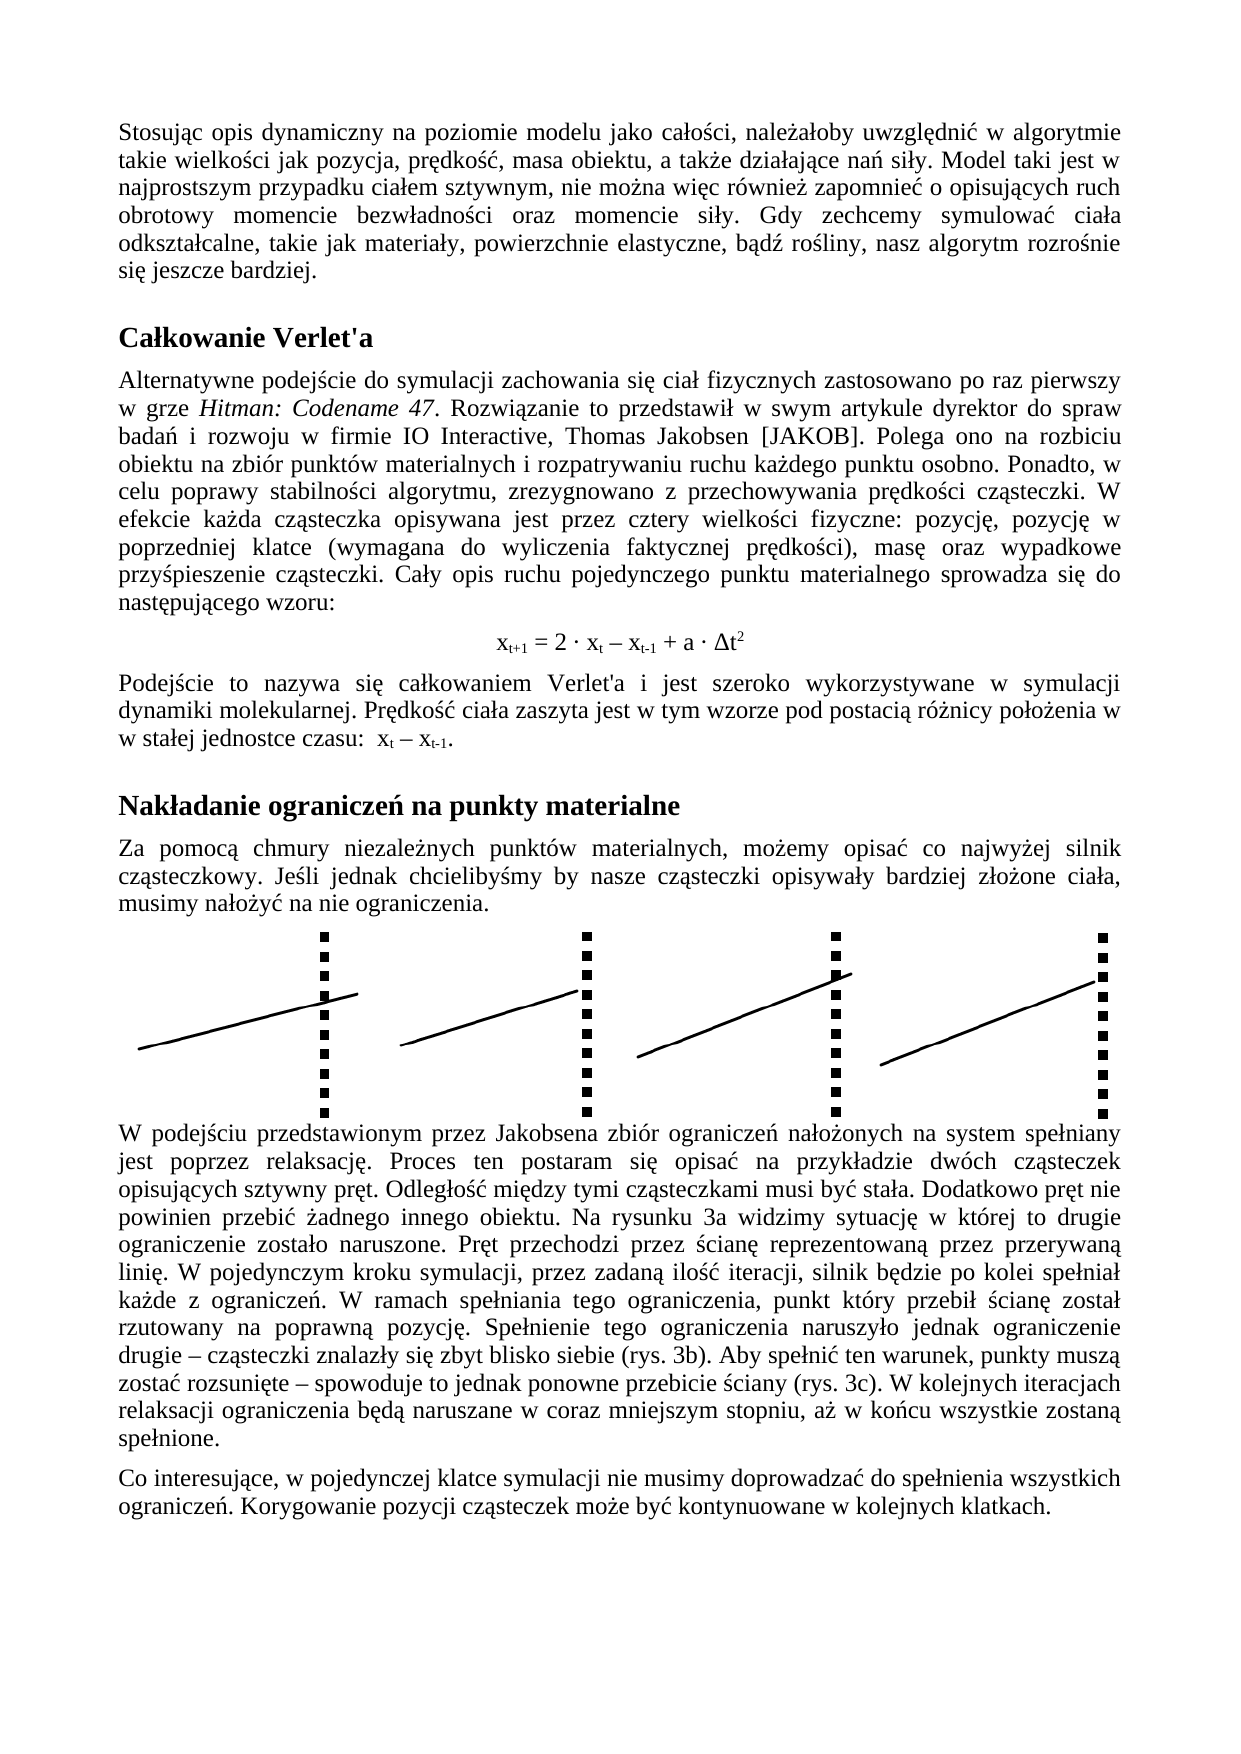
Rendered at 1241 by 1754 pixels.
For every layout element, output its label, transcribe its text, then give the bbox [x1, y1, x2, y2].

subtitle Całkowanie Verlet'a [118, 322, 1122, 354]
text Za pomocą chmury niezależnych punktów materialnych, możemy opisać co najwyżej silnik cząsteczkowy. Jeśli jednak chcielibyśmy by nasze cząsteczki opisywały bardziej złożone ciała, musimy nałożyć na nie ograniczenia. [118, 834, 1122, 917]
text W podejściu przedstawionym przez Jakobsena zbiór ograniczeń nałożonych na system spełniany jest poprzez relaksację. Proces ten postaram się opisać na przykładzie dwóch cząsteczek opisujących sztywny pręt. Odległość między tymi cząsteczkami musi być stała. Dodatkowo pręt nie powinien przebić żadnego innego obiektu. Na rysunku 3a widzimy sytuację w której to drugie ograniczenie zostało naruszone. Pręt przechodzi przez ścianę reprezentowaną przez przerywaną linię. W pojedynczym kroku symulacji, przez zadaną ilość iteracji, silnik będzie po kolei spełniał każde z ograniczeń. W ramach spełniania tego ograniczenia, punkt który przebił ścianę został rzutowany na poprawną pozycję. Spełnienie tego ograniczenia naruszyło jednak ograniczenie drugie – cząsteczki znalazły się zbyt blisko siebie (rys. 3b). Aby spełnić ten warunek, punkty muszą zostać rozsunięte – spowoduje to jednak ponowne przebicie ściany (rys. 3c). W kolejnych iteracjach relaksacji ograniczenia będą naruszane w coraz mniejszym stopniu, aż w końcu wszystkie zostaną spełnione. [118, 930, 1122, 1452]
text xt+1 = 2 · xt – xt-1 + a · Δt2 [118, 628, 1122, 656]
text Stosując opis dynamiczny na poziomie modelu jako całości, należałoby uwzględnić w algorytmie takie wielkości jak pozycja, prędkość, masa obiektu, a także działające nań siły. Model taki jest w najprostszym przypadku ciałem sztywnym, nie można więc również zapomnieć o opisujących ruch obrotowy momencie bezwładności oraz momencie siły. Gdy zechcemy symulować ciała odkształcalne, takie jak materiały, powierzchnie elastyczne, bądź rośliny, nasz algorytm rozrośnie się jeszcze bardziej. [118, 118, 1122, 284]
picture [121, 932, 1126, 1120]
text Podejście to nazywa się całkowaniem Verlet'a i jest szeroko wykorzystywane w symulacji dynamiki molekularnej. Prędkość ciała zaszyta jest w tym wzorze pod postacią różnicy położenia w w stałej jednostce czasu: xt – xt-1. [118, 669, 1122, 752]
subtitle Nakładanie ograniczeń na punkty materialne [118, 789, 1122, 822]
text Alternatywne podejście do symulacji zachowania się ciał fizycznych zastosowano po raz pierwszy w grze Hitman: Codename 47. Rozwiązanie to przedstawił w swym artykule dyrektor do spraw badań i rozwoju w firmie IO Interactive, Thomas Jakobsen [JAKOB]. Polega ono na rozbiciu obiektu na zbiór punktów materialnych i rozpatrywaniu ruchu każdego punktu osobno. Ponadto, w celu poprawy stabilności algorytmu, zrezygnowano z przechowywania prędkości cząsteczki. W efekcie każda cząsteczka opisywana jest przez cztery wielkości fizyczne: pozycję, pozycję w poprzedniej klatce (wymagana do wyliczenia faktycznej prędkości), masę oraz wypadkowe przyśpieszenie cząsteczki. Cały opis ruchu pojedynczego punktu materialnego sprowadza się do następującego wzoru: [118, 367, 1122, 616]
text Co interesujące, w pojedynczej klatce symulacji nie musimy doprowadzać do spełnienia wszystkich ograniczeń. Korygowanie pozycji cząsteczek może być kontynuowane w kolejnych klatkach. [118, 1464, 1122, 1520]
